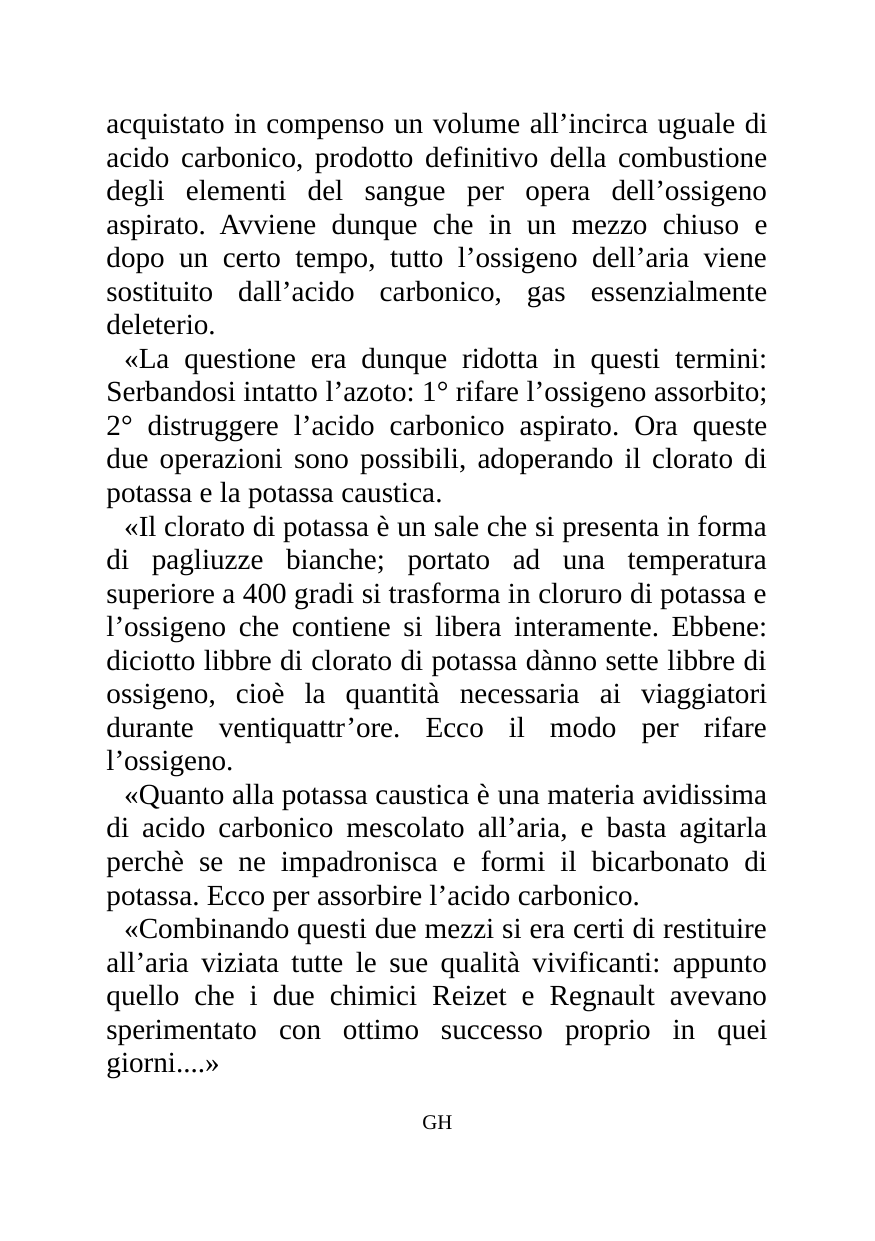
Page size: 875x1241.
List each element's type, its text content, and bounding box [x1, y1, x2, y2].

text «Quanto alla potassa caustica è una materia avidissima di acido carbonico mescolato all’aria, e basta agitarla perchè se ne impadronisca e formi il bicarbonato di potassa. Ecco per assorbire l’acido carbonico. [106, 777, 768, 911]
text «La questione era dunque ridotta in questi termini: Serbandosi intatto l’azoto: 1° rifare l’ossigeno assorbito; 2° distruggere l’acido carbonico aspirato. Ora queste due operazioni sono possibili, adoperando il clorato di potassa e la potassa caustica. [106, 341, 768, 509]
text «Il clorato di potassa è un sale che si presenta in forma di pagliuzze bianche; portato ad una temperatura superiore a 400 gradi si trasforma in cloruro di potassa e l’ossigeno che contiene si libera interamente. Ebbene: diciotto libbre di clorato di potassa dànno sette libbre di ossigeno, cioè la quantità necessaria ai viaggiatori durante ventiquattr’ore. Ecco il modo per rifare l’ossigeno. [106, 509, 768, 777]
text «Combinando questi due mezzi si era certi di restituire all’aria viziata tutte le sue qualità vivificanti: appunto quello che i due chimici Reizet e Regnault avevano sperimentato con ottimo successo proprio in quei giorni....» [106, 911, 768, 1079]
text acquistato in compenso un volume all’incirca uguale di acido carbonico, prodotto definitivo della combustione degli elementi del sangue per opera dell’ossigeno aspirato. Avviene dunque che in un mezzo chiuso e dopo un certo tempo, tutto l’ossigeno dell’aria viene sostituito dall’acido carbonico, gas essenzialmente deleterio. [106, 106, 768, 341]
